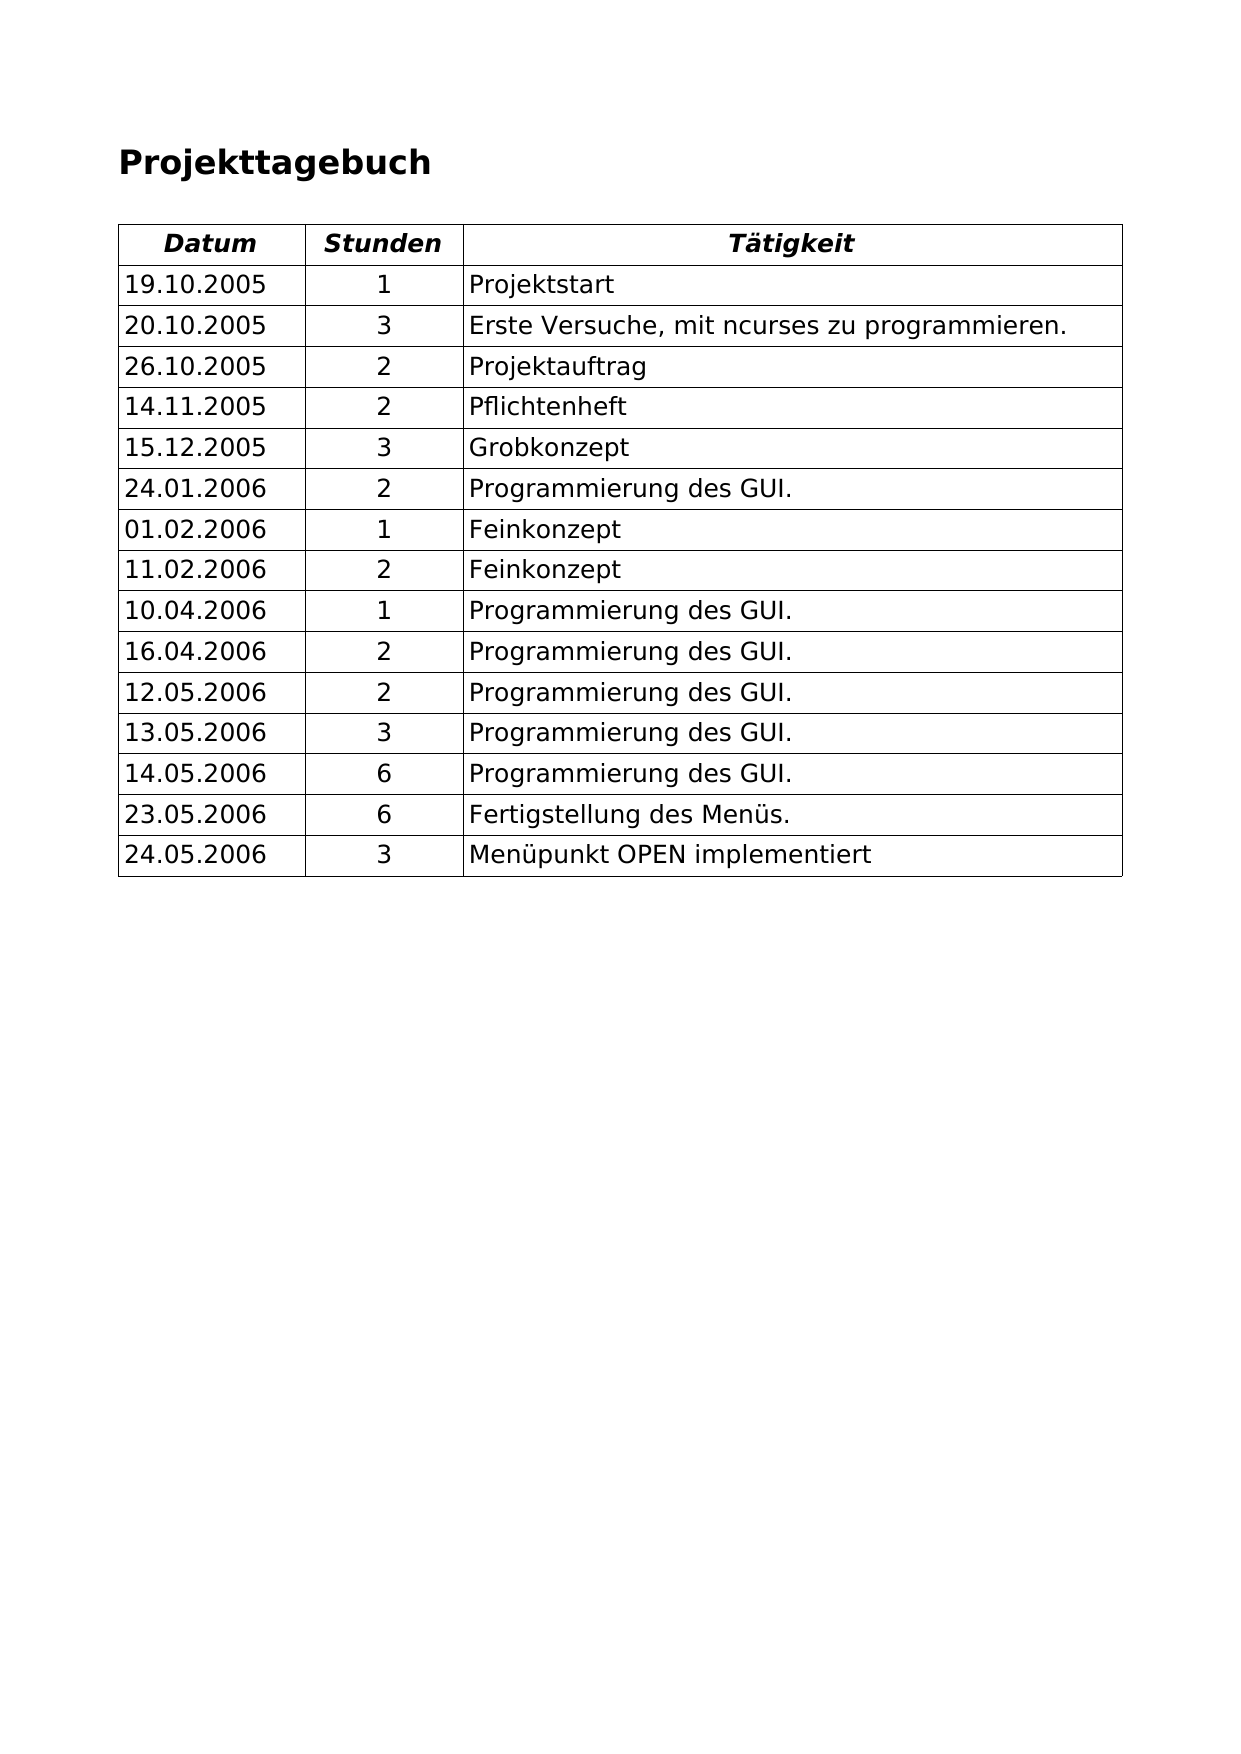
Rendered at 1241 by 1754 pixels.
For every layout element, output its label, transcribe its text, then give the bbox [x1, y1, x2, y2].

table_cell Erste Versuche, mit ncurses zu programmieren. [464, 306, 1122, 346]
table_cell Programmierung des GUI. [464, 754, 1122, 794]
table_cell 24.01.2006 [119, 469, 305, 509]
table_cell 2 [306, 347, 463, 387]
table_cell 1 [306, 510, 463, 550]
table_cell 2 [306, 632, 463, 672]
table_cell Projektstart [464, 266, 1122, 305]
table_cell 24.05.2006 [119, 836, 305, 876]
table_cell Grobkonzept [464, 429, 1122, 468]
table_cell 2 [306, 551, 463, 590]
table_cell 6 [306, 754, 463, 794]
table_cell 1 [306, 591, 463, 631]
table_cell 20.10.2005 [119, 306, 305, 346]
table_cell 14.11.2005 [119, 388, 305, 427]
table_cell 26.10.2005 [119, 347, 305, 387]
table_cell 3 [306, 714, 463, 753]
table_cell Feinkonzept [464, 551, 1122, 590]
table_cell 3 [306, 836, 463, 876]
table_cell 19.10.2005 [119, 266, 305, 305]
table_cell 3 [306, 306, 463, 346]
table_cell 2 [306, 388, 463, 427]
table_cell 2 [306, 469, 463, 509]
table_cell 16.04.2006 [119, 632, 305, 672]
table_cell Projektauftrag [464, 347, 1122, 387]
table_cell Menüpunkt OPEN implementiert [464, 836, 1122, 876]
table_cell 23.05.2006 [119, 795, 305, 835]
table_header Tätigkeit [464, 225, 1122, 264]
table_cell 11.02.2006 [119, 551, 305, 590]
table_cell 2 [306, 673, 463, 713]
table_cell 01.02.2006 [119, 510, 305, 550]
table_cell Programmierung des GUI. [464, 469, 1122, 509]
table_cell 1 [306, 266, 463, 305]
subtitle Projekttagebuch [118, 143, 1122, 182]
table_header Datum [119, 225, 305, 264]
table_cell Programmierung des GUI. [464, 714, 1122, 753]
table_header Stunden [306, 225, 463, 264]
table_cell 13.05.2006 [119, 714, 305, 753]
table_cell Fertigstellung des Menüs. [464, 795, 1122, 835]
table_cell 10.04.2006 [119, 591, 305, 631]
table_cell Pflichtenheft [464, 388, 1122, 427]
table_cell Programmierung des GUI. [464, 632, 1122, 672]
table_cell Programmierung des GUI. [464, 591, 1122, 631]
table_cell 3 [306, 429, 463, 468]
table_cell Feinkonzept [464, 510, 1122, 550]
table_cell 12.05.2006 [119, 673, 305, 713]
table_cell Programmierung des GUI. [464, 673, 1122, 713]
table_cell 15.12.2005 [119, 429, 305, 468]
table_cell 6 [306, 795, 463, 835]
table_cell 14.05.2006 [119, 754, 305, 794]
